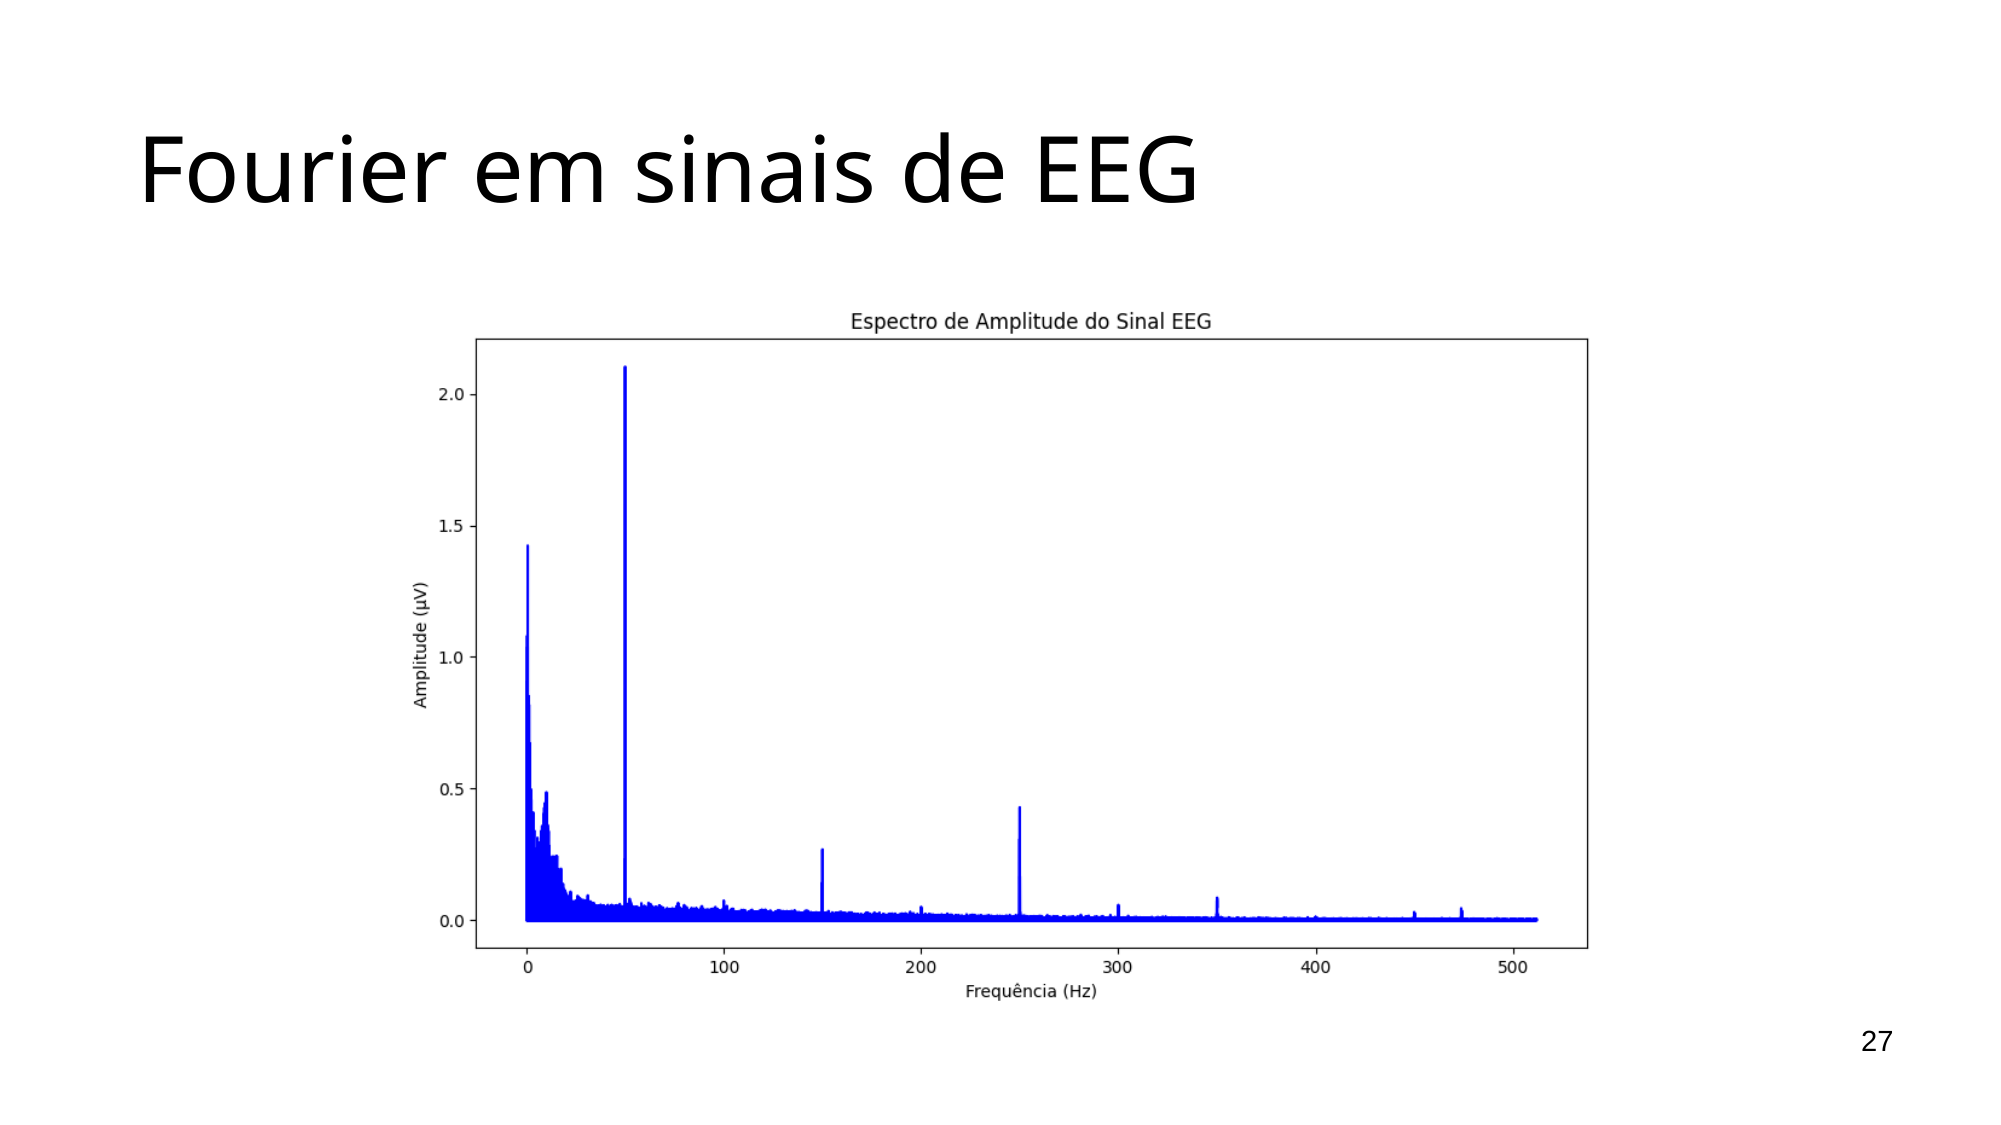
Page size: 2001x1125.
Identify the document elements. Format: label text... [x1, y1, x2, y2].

title Fourier em sinais de EEG [137, 59, 1863, 278]
picture [402, 299, 1598, 1014]
text_box [1846, 1017, 2000, 1088]
